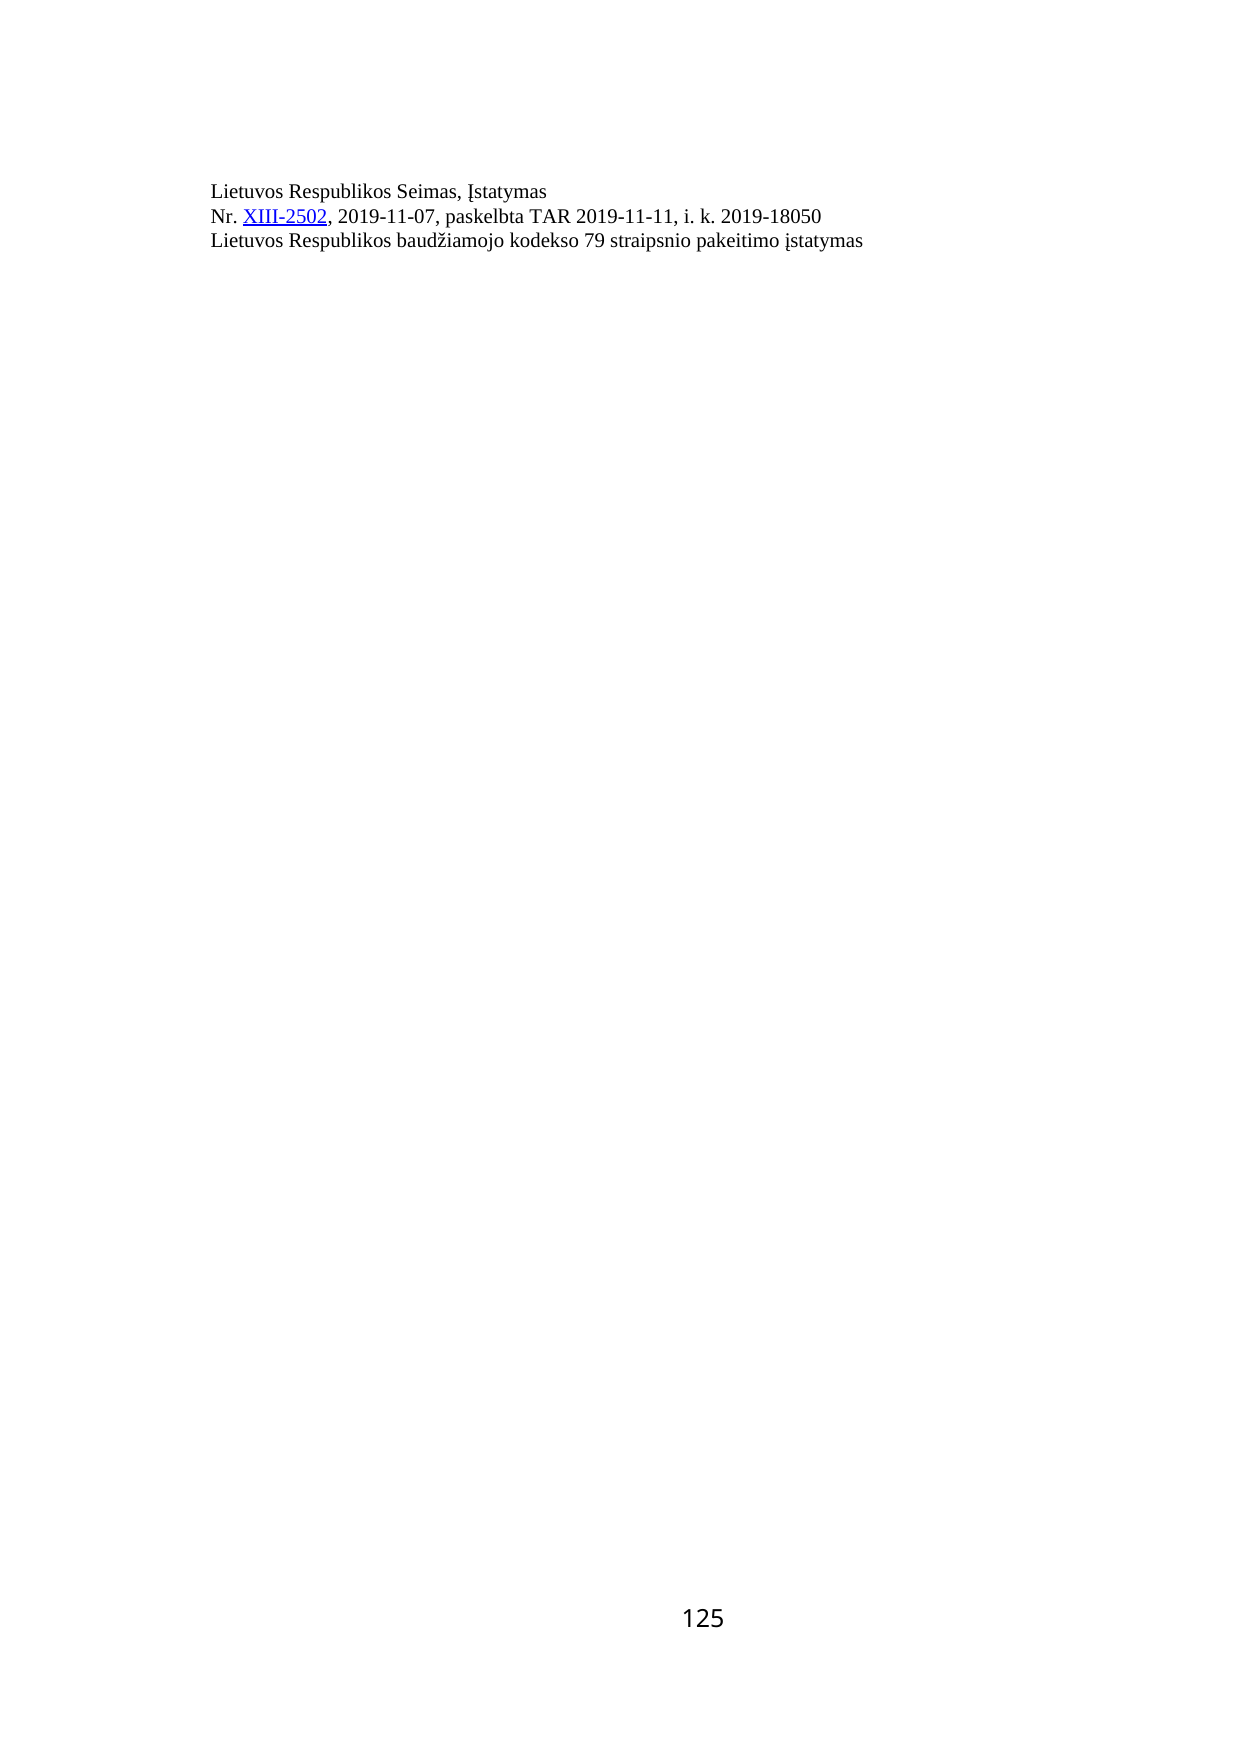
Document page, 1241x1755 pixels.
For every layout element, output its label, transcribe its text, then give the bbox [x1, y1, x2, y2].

text Lietuvos Respublikos Seimas, Įstatymas [210, 179, 1120, 203]
text Lietuvos Respublikos baudžiamojo kodekso 79 straipsnio pakeitimo įstatymas [210, 228, 1120, 252]
text Nr. XIII-2502, 2019-11-07, paskelbta TAR 2019-11-11, i. k. 2019-18050 [210, 203, 1120, 228]
